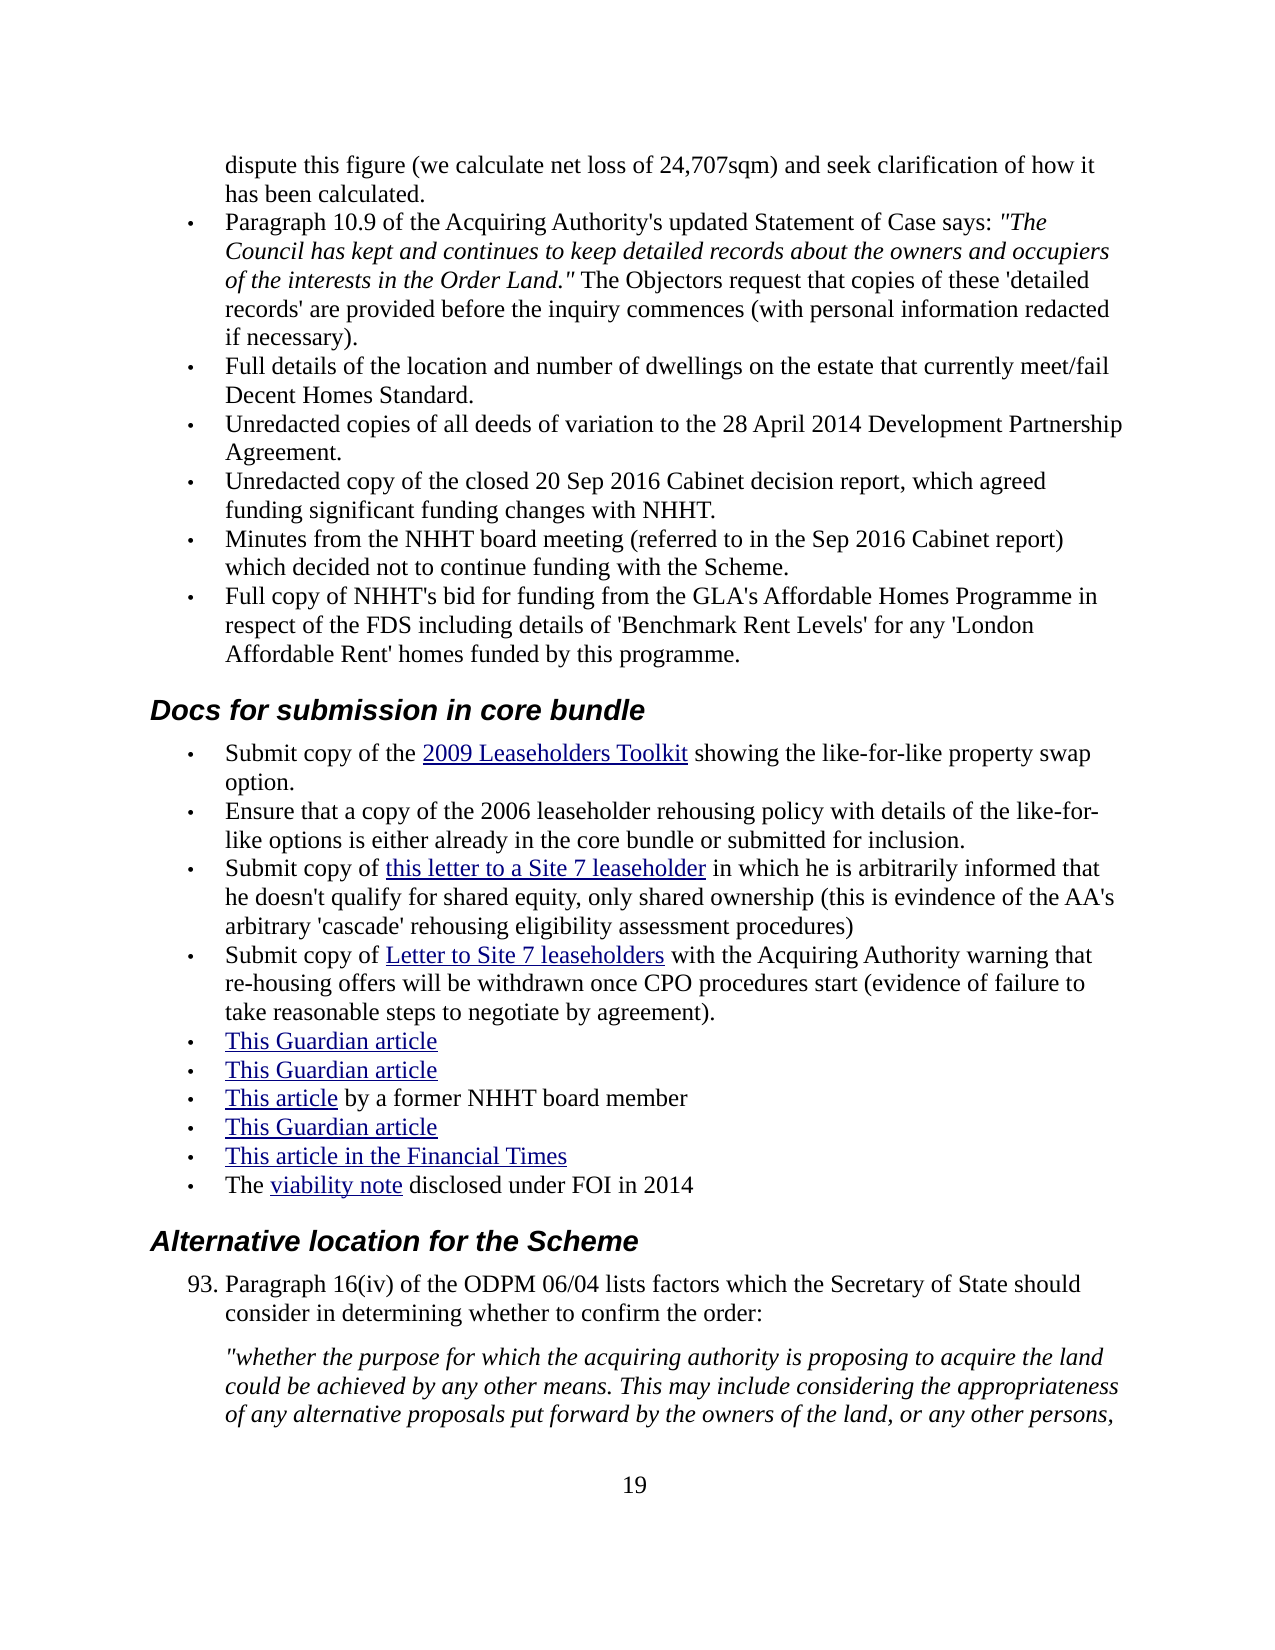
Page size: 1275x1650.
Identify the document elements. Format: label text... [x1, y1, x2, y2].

list This article by a former NHHT board member [187, 1083, 1125, 1112]
list Minutes from the NHHT board meeting (referred to in the Sep 2016 Cabinet report) which decided not to continue funding with the Scheme. [187, 524, 1125, 581]
list This Guardian article [187, 1026, 1125, 1055]
list Unredacted copies of all deeds of variation to the 28 April 2014 Development Partnership Agreement. [187, 409, 1125, 466]
list Full details of the location and number of dwellings on the estate that currently meet/fail Decent Homes Standard. [187, 351, 1125, 409]
subtitle Docs for submission in core bundle [150, 692, 1125, 726]
list Submit copy of Letter to Site 7 leaseholders with the Acquiring Authority warning that re-housing offers will be withdrawn once CPO procedures start (evidence of failure to take reasonable steps to negotiate by agreement). [187, 940, 1125, 1026]
text "whether the purpose for which the acquiring authority is proposing to acquire the land could be achieved by any other means. This may include considering the appropriateness of any alternative proposals put forward by the owners of the land, or any other persons, [225, 1342, 1125, 1428]
list This Guardian article [187, 1112, 1125, 1141]
list Paragraph 16(iv) of the ODPM 06/04 lists factors which the Secretary of State should consider in determining whether to confirm the order: [187, 1269, 1125, 1327]
list This Guardian article [187, 1055, 1125, 1083]
list Unredacted copy of the closed 20 Sep 2016 Cabinet decision report, which agreed funding significant funding changes with NHHT. [187, 466, 1125, 524]
subtitle Alternative location for the Scheme [150, 1223, 1125, 1257]
list Ensure that a copy of the 2006 leaseholder rehousing policy with details of the like-for-like options is either already in the core bundle or submitted for inclusion. [187, 796, 1125, 853]
list Submit copy of this letter to a Site 7 leaseholder in which he is arbitrarily informed that he doesn't qualify for shared equity, only shared ownership (this is evindence of the AA's arbitrary 'cascade' rehousing eligibility assessment procedures) [187, 853, 1125, 940]
list dispute this figure (we calculate net loss of 24,707sqm) and seek clarification of how it has been calculated. [187, 150, 1125, 207]
list Full copy of NHHT's bid for funding from the GLA's Affordable Homes Programme in respect of the FDS including details of 'Benchmark Rent Levels' for any 'London Affordable Rent' homes funded by this programme. [187, 581, 1125, 667]
list Paragraph 10.9 of the Acquiring Authority's updated Statement of Case says: "The Council has kept and continues to keep detailed records about the owners and occupiers of the interests in the Order Land." The Objectors request that copies of these 'detailed records' are provided before the inquiry commences (with personal information redacted if necessary). [187, 207, 1125, 351]
list The viability note disclosed under FOI in 2014 [187, 1170, 1125, 1198]
list This article in the Financial Times [187, 1141, 1125, 1170]
list Submit copy of the 2009 Leaseholders Toolkit showing the like-for-like property swap option. [187, 738, 1125, 796]
